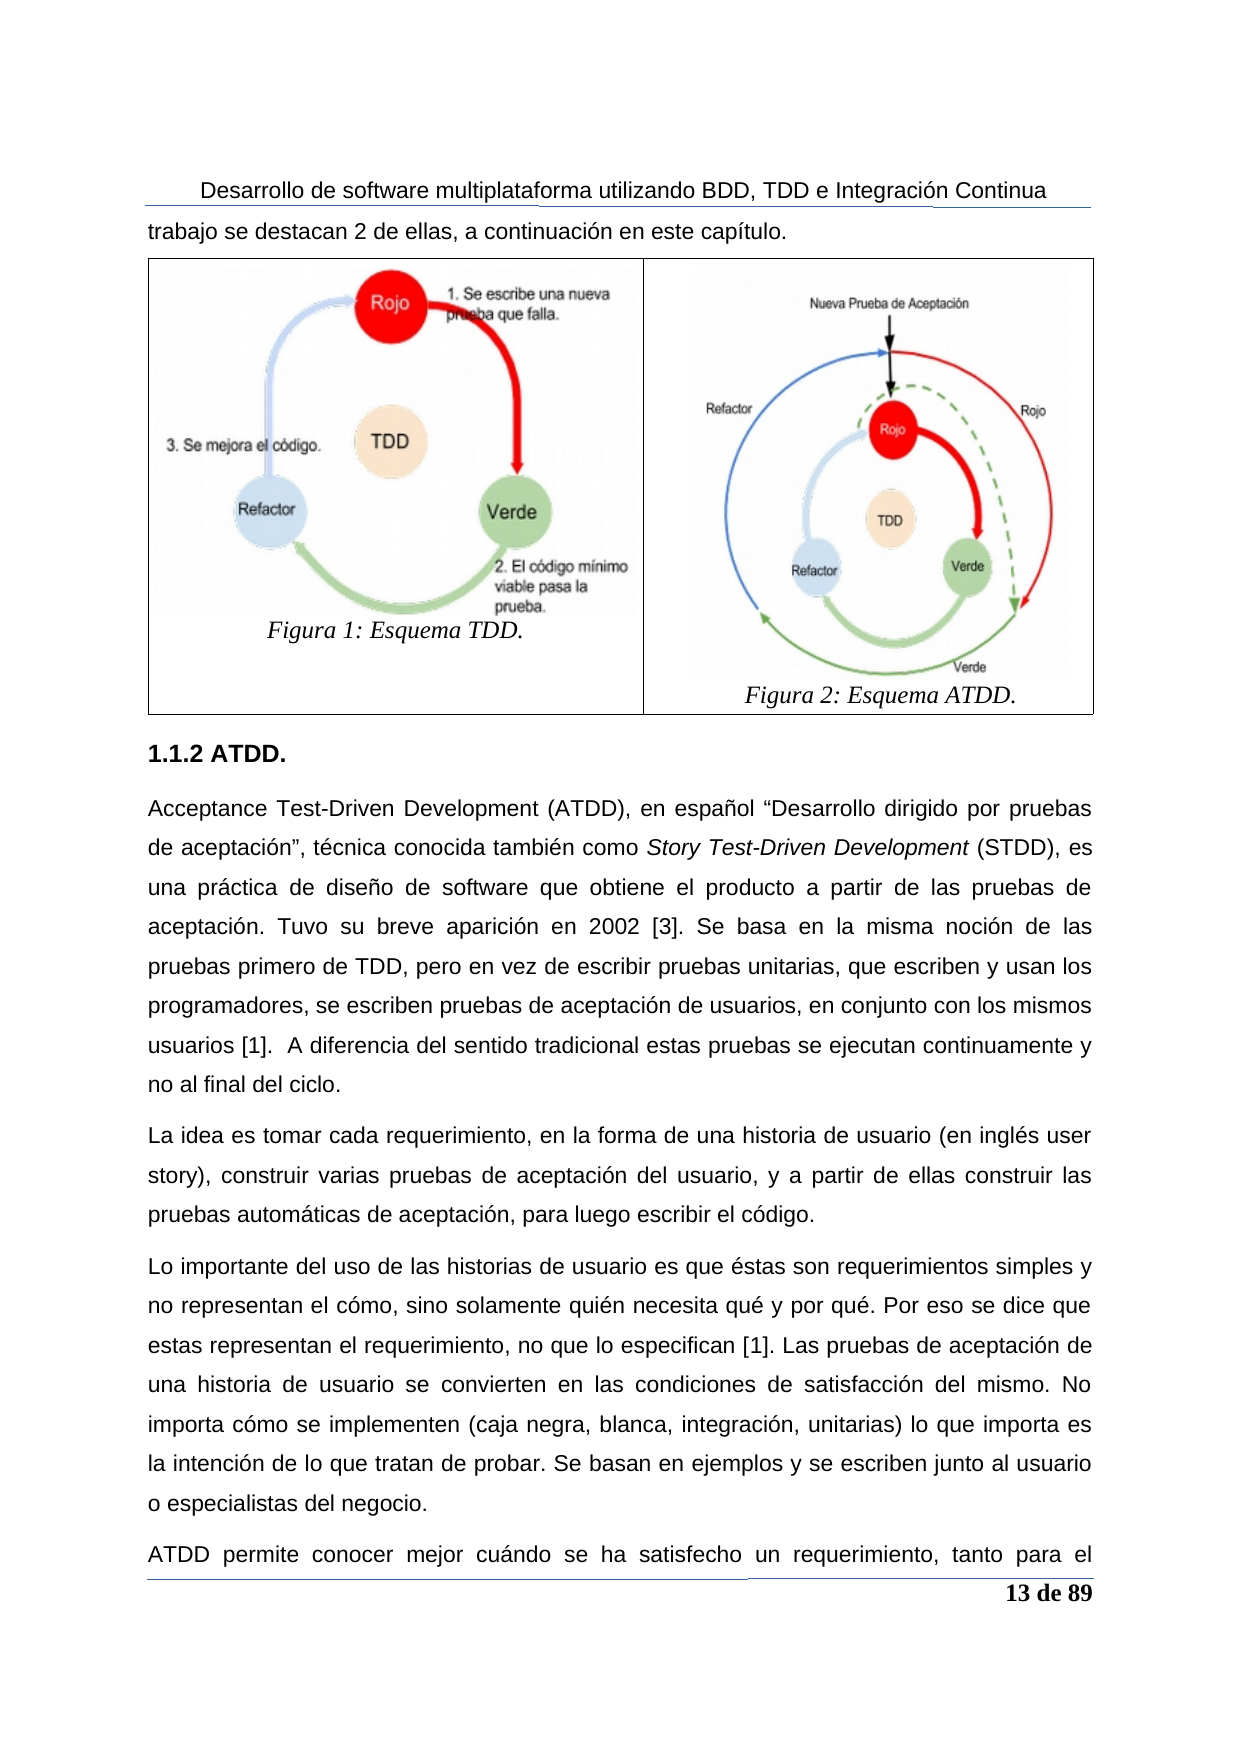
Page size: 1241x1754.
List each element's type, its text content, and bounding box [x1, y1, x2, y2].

picture [154, 268, 637, 616]
text Acceptance Test-Driven Development (ATDD), en español “Desarrollo dirigido por pruebas de aceptación”, técnica conocida también como Story Test-Driven Development (STDD), es una práctica de diseño de software que obtiene el producto a partir de las pruebas de aceptación. Tuvo su breve aparición en 2002 [3]. Se basa en la misma noción de las pruebas primero de TDD, pero en vez de escribir pruebas unitarias, que escriben y usan los programadores, se escriben pruebas de aceptación de usuarios, en conjunto con los mismos usuarios [1]. A diferencia del sentido tradicional estas pruebas se ejecutan continuamente y no al final del ciclo. [148, 795, 1093, 1098]
subtitle 1.1.2 ATDD. [148, 739, 1093, 768]
text La idea es tomar cada requerimiento, en la forma de una historia de usuario (en inglés user story), construir varias pruebas de aceptación del usuario, y a partir de ellas construir las pruebas automáticas de aceptación, para luego escribir el código. [148, 1122, 1093, 1228]
text trabajo se destacan 2 de ellas, a continuación en este capítulo. [148, 218, 1093, 245]
text Lo importante del uso de las historias de usuario es que éstas son requerimientos simples y no representan el cómo, sino solamente quién necesita qué y por qué. Por eso se dice que estas representan el requerimiento, no que lo especifican [1]. Las pruebas de aceptación de una historia de usuario se convierten en las condiciones de satisfacción del mismo. No importa cómo se implementen (caja negra, blanca, integración, unitarias) lo que importa es la intención de lo que tratan de probar. Se basan en ejemplos y se escriben junto al usuario o especialistas del negocio. [148, 1253, 1093, 1516]
picture [692, 263, 1070, 680]
table_header [149, 259, 643, 714]
table_header [644, 259, 1093, 714]
text ATDD permite conocer mejor cuándo se ha satisfecho un requerimiento, tanto para el [148, 1541, 1093, 1567]
